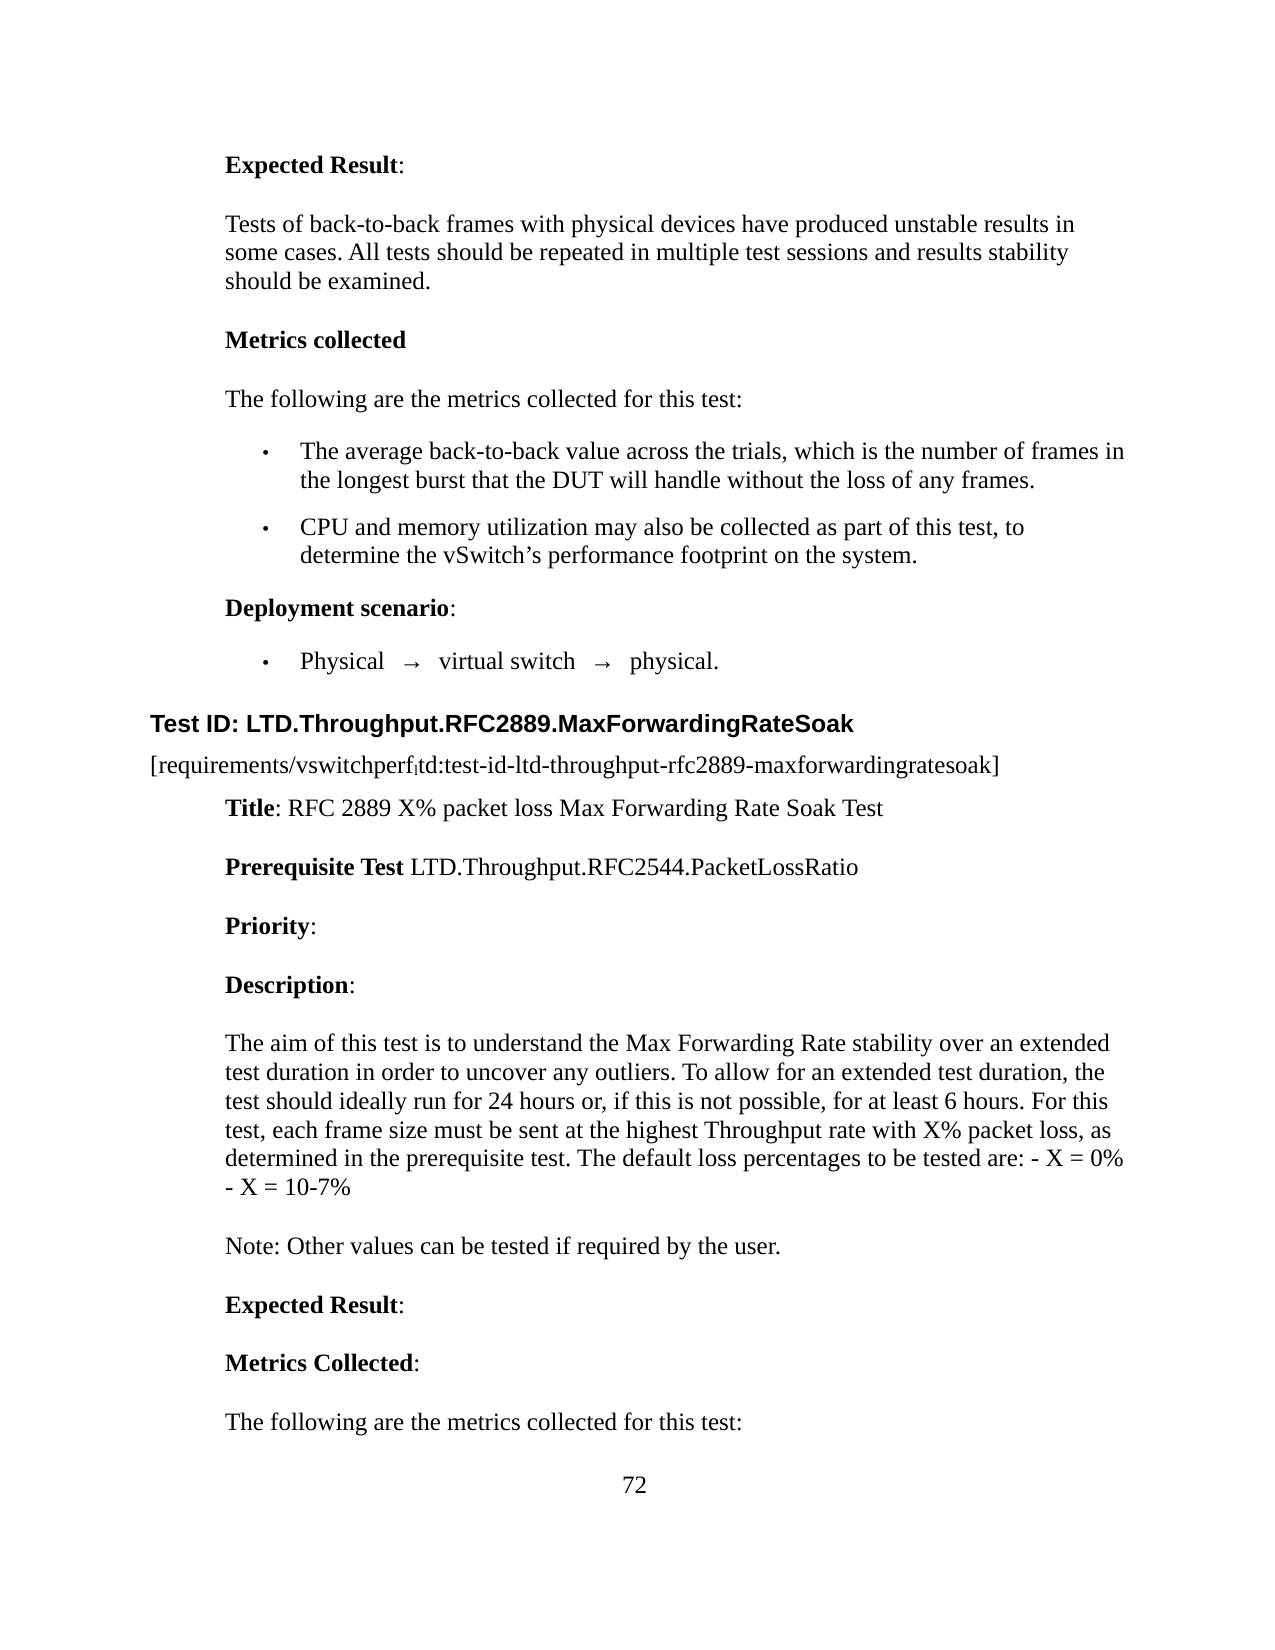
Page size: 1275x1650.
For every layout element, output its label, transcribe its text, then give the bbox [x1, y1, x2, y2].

text Expected Result: [225, 1290, 1125, 1318]
text The following are the metrics collected for this test: [225, 384, 1125, 412]
text Metrics Collected: [225, 1348, 1125, 1377]
text Prerequisite Test LTD.Throughput.RFC2544.PacketLossRatio [225, 852, 1125, 881]
text [requirements/vswitchperfltd:test-id-ltd-throughput-rfc2889-maxforwardingratesoak] [150, 750, 1125, 778]
list CPU and memory utilization may also be collected as part of this test, to determine the vSwitch’s performance footprint on the system. [262, 512, 1125, 569]
list Physical → virtual switch → physical. [262, 646, 1125, 675]
list The average back-to-back value across the trials, which is the number of frames in the longest burst that the DUT will handle without the loss of any frames. [262, 436, 1125, 494]
text Description: [225, 970, 1125, 998]
text Expected Result: [225, 150, 1125, 179]
text Tests of back-to-back frames with physical devices have produced unstable results in some cases. All tests should be repeated in multiple test sessions and results stability should be examined. [225, 209, 1125, 295]
text Priority: [225, 911, 1125, 940]
text The following are the metrics collected for this test: [225, 1407, 1125, 1436]
text Deployment scenario: [225, 593, 1125, 622]
text The aim of this test is to understand the Max Forwarding Rate stability over an extended test duration in order to uncover any outliers. To allow for an extended test duration, the test should ideally run for 24 hours or, if this is not possible, for at least 6 hours. For this test, each frame size must be sent at the highest Throughput rate with X% packet loss, as determined in the prerequisite test. The default loss percentages to be tested are: - X = 0% - X = 10-7% [225, 1028, 1125, 1201]
text Title: RFC 2889 X% packet loss Max Forwarding Rate Soak Test [225, 793, 1125, 822]
subtitle Test ID: LTD.Throughput.RFC2889.MaxForwardingRateSoak [150, 709, 1125, 737]
text Metrics collected [225, 325, 1125, 354]
text Note: Other values can be tested if required by the user. [225, 1231, 1125, 1260]
